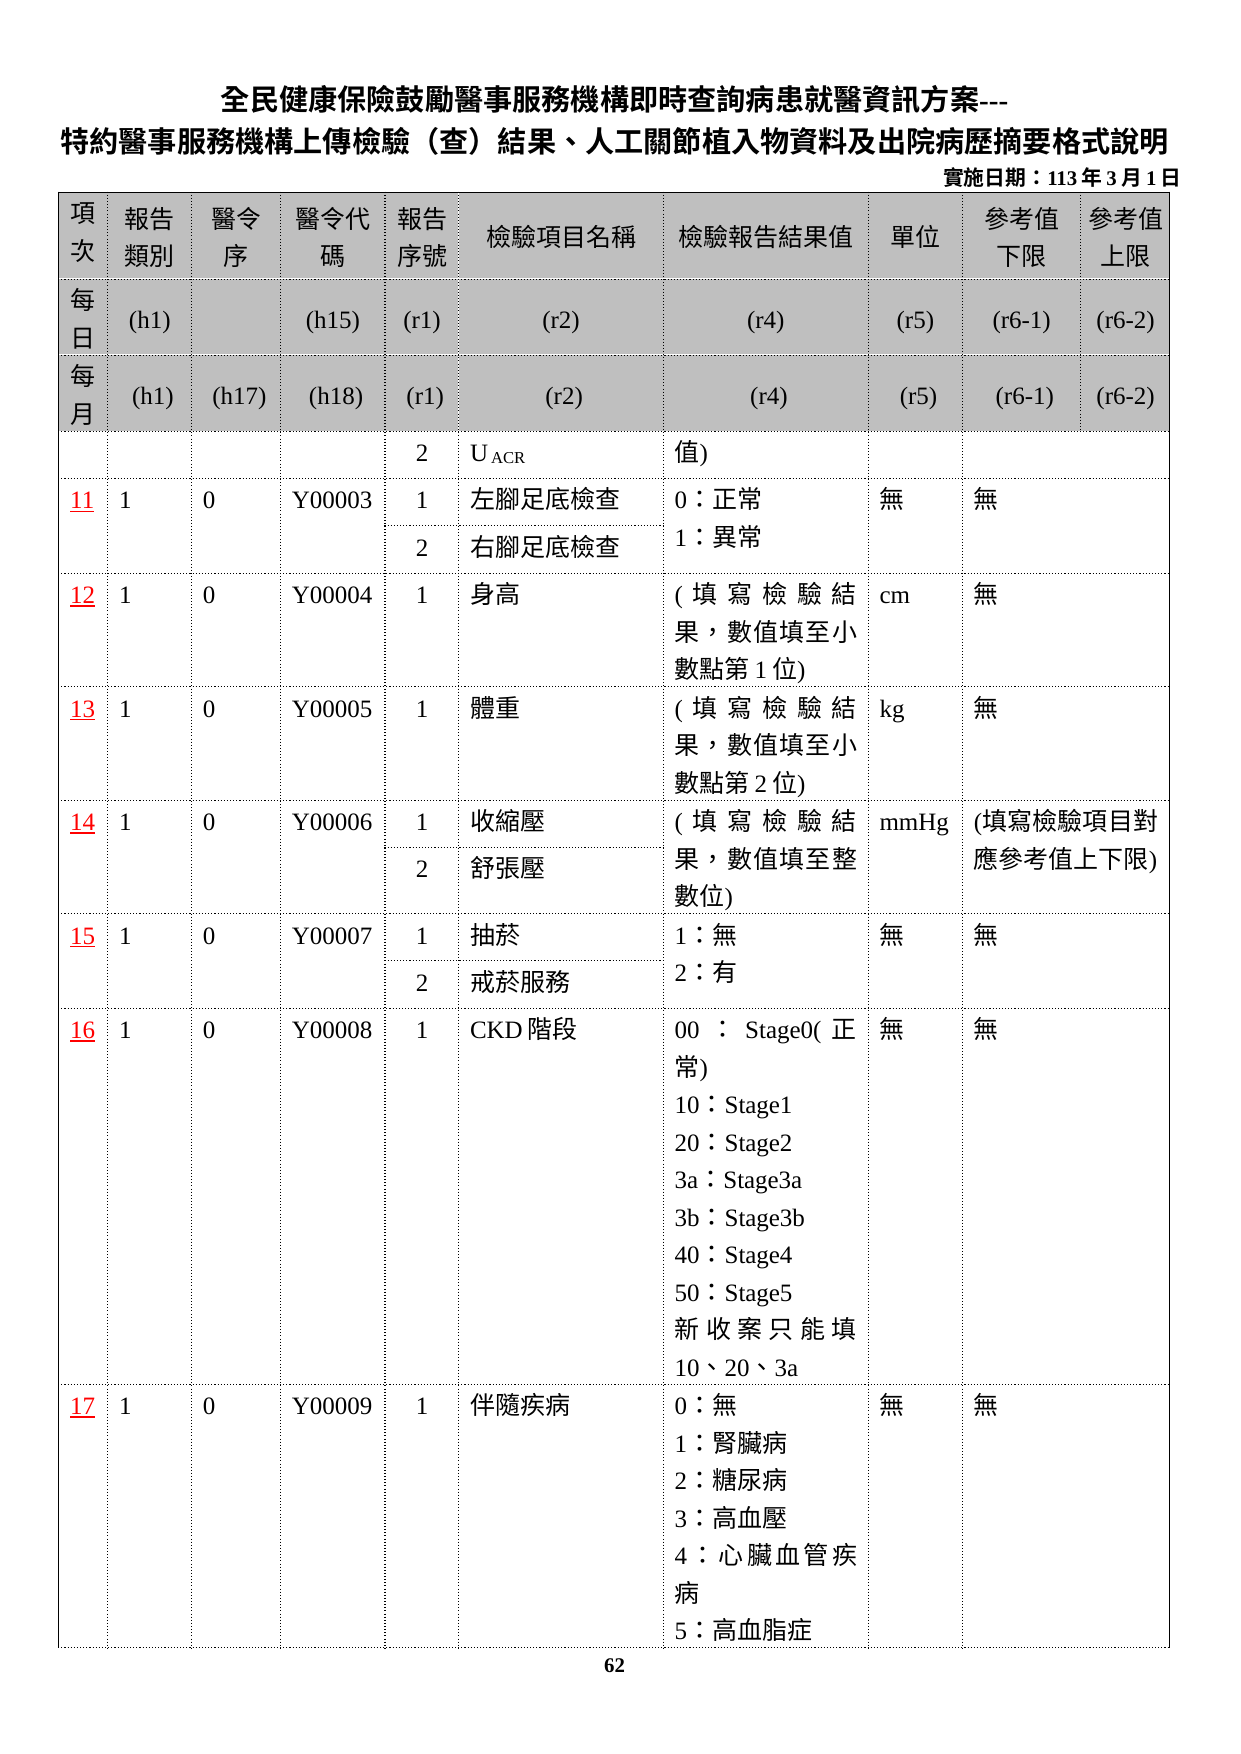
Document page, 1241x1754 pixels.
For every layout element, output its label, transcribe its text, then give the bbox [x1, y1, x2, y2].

table_cell Y00005 [280, 686, 385, 799]
table_cell [191, 279, 280, 354]
table_cell 無 [962, 1384, 1169, 1647]
table_cell [191, 431, 280, 478]
table_header 參考值上限 [1081, 193, 1169, 278]
table_cell (h18) [280, 355, 385, 431]
table_cell (r1) [385, 355, 458, 431]
table_cell (r1) [385, 279, 458, 354]
table_header 單位 [868, 193, 962, 278]
table_cell 2 [385, 431, 458, 478]
table_header 醫令代碼 [280, 193, 385, 278]
table_cell (r6-2) [1081, 355, 1169, 431]
table_cell 1 [385, 1008, 458, 1384]
table_cell (r5) [868, 355, 962, 431]
table_cell 1 [108, 800, 191, 913]
table_header 參考值下限 [962, 193, 1081, 278]
table_cell 15 [59, 913, 108, 1008]
table_cell (填寫檢驗結果，數值填至小數點第1位) [663, 573, 868, 686]
table_cell 2 [385, 960, 458, 1008]
table_cell 1 [108, 478, 191, 572]
table_cell 0：無 1：腎臟病 2：糖尿病 3：高血壓 4：心臟血管疾病 5：高血脂症 [663, 1384, 868, 1647]
table_cell [962, 431, 1169, 478]
table_header 醫令序 [191, 193, 280, 278]
table_cell 無 [868, 1008, 962, 1384]
table_cell 0 [191, 1008, 280, 1384]
table_cell (r5) [868, 279, 962, 354]
table_cell (r4) [663, 279, 868, 354]
table_cell cm [868, 573, 962, 686]
table_cell (r2) [459, 355, 663, 431]
table_cell 1 [385, 686, 458, 799]
table_cell 11 [59, 478, 108, 572]
table_cell 1 [385, 478, 458, 525]
table_cell Y00007 [280, 913, 385, 1008]
table_cell (r4) [663, 355, 868, 431]
table_cell 右腳足底檢查 [459, 525, 663, 572]
table_cell (h1) [108, 279, 191, 354]
table_cell 0 [191, 1384, 280, 1647]
table_cell 收縮壓 [459, 800, 663, 847]
table_cell Y00008 [280, 1008, 385, 1384]
table_cell 值) [663, 431, 868, 478]
table_cell [108, 431, 191, 478]
table_cell 無 [868, 478, 962, 572]
table_cell 0 [191, 913, 280, 1008]
table_cell 1：無 2：有 [663, 913, 868, 1008]
table_cell 0：正常 1：異常 [663, 478, 868, 572]
table_cell 無 [962, 913, 1169, 1008]
table_cell [280, 431, 385, 478]
table_cell 00：Stage0(正常) 10：Stage1 20：Stage2 3a：Stage3a 3b：Stage3b 40：Stage4 50：Stage5 新收案只能填10、20、3a [663, 1008, 868, 1384]
table_cell 抽菸 [459, 913, 663, 960]
table_cell 14 [59, 800, 108, 913]
table_cell 1 [385, 913, 458, 960]
table_cell (h15) [280, 279, 385, 354]
table_cell 1 [108, 686, 191, 799]
table_cell 每日 [59, 279, 108, 354]
table_cell Y00003 [280, 478, 385, 572]
table_cell (r6-2) [1081, 279, 1169, 354]
table_cell 無 [868, 1384, 962, 1647]
table_cell mmHg [868, 800, 962, 913]
table_cell Y00009 [280, 1384, 385, 1647]
table_cell (填寫檢驗結果，數值填至整數位) [663, 800, 868, 913]
table_cell 17 [59, 1384, 108, 1647]
table_header 項次 [59, 193, 108, 278]
table_header 檢驗報告結果值 [663, 193, 868, 278]
table_cell 12 [59, 573, 108, 686]
table_cell (r6-1) [962, 355, 1081, 431]
table_cell 左腳足底檢查 [459, 478, 663, 525]
table_cell 2 [385, 525, 458, 572]
table_cell kg [868, 686, 962, 799]
table_header 報告序號 [385, 193, 458, 278]
table_cell 16 [59, 1008, 108, 1384]
table_cell (h1) [108, 355, 191, 431]
table_cell 1 [385, 573, 458, 686]
table_cell 無 [962, 686, 1169, 799]
table_cell 1 [108, 1008, 191, 1384]
table_cell 1 [385, 1384, 458, 1647]
table_cell U ACR [459, 431, 663, 478]
table_cell Y00004 [280, 573, 385, 686]
table_cell CKD階段 [459, 1008, 663, 1384]
table_cell 2 [385, 847, 458, 913]
table_cell 0 [191, 478, 280, 572]
table_cell [59, 431, 108, 478]
table_cell 體重 [459, 686, 663, 799]
table_cell (r6-1) [962, 279, 1081, 354]
table_cell 13 [59, 686, 108, 799]
table_cell 舒張壓 [459, 847, 663, 913]
table_cell (h17) [191, 355, 280, 431]
table_cell 無 [962, 478, 1169, 572]
table_cell (填寫檢驗項目對應參考值上下限) [962, 800, 1169, 913]
table_cell 身高 [459, 573, 663, 686]
table_cell [868, 431, 962, 478]
table_cell 0 [191, 573, 280, 686]
table_cell 無 [962, 1008, 1169, 1384]
table_cell (r2) [459, 279, 663, 354]
table_cell Y00006 [280, 800, 385, 913]
table_cell 1 [385, 800, 458, 847]
table_cell 1 [108, 1384, 191, 1647]
table_header 檢驗項目名稱 [459, 193, 663, 278]
table_cell 每月 [59, 355, 108, 431]
table_cell 伴隨疾病 [459, 1384, 663, 1647]
table_cell 0 [191, 800, 280, 913]
table_cell 無 [868, 913, 962, 1008]
table_cell 無 [962, 573, 1169, 686]
table_cell (填寫檢驗結果，數值填至小數點第2位) [663, 686, 868, 799]
table_cell 1 [108, 913, 191, 1008]
table_header 報告類別 [108, 193, 191, 278]
table_cell 0 [191, 686, 280, 799]
table_cell 戒菸服務 [459, 960, 663, 1008]
table_cell 1 [108, 573, 191, 686]
